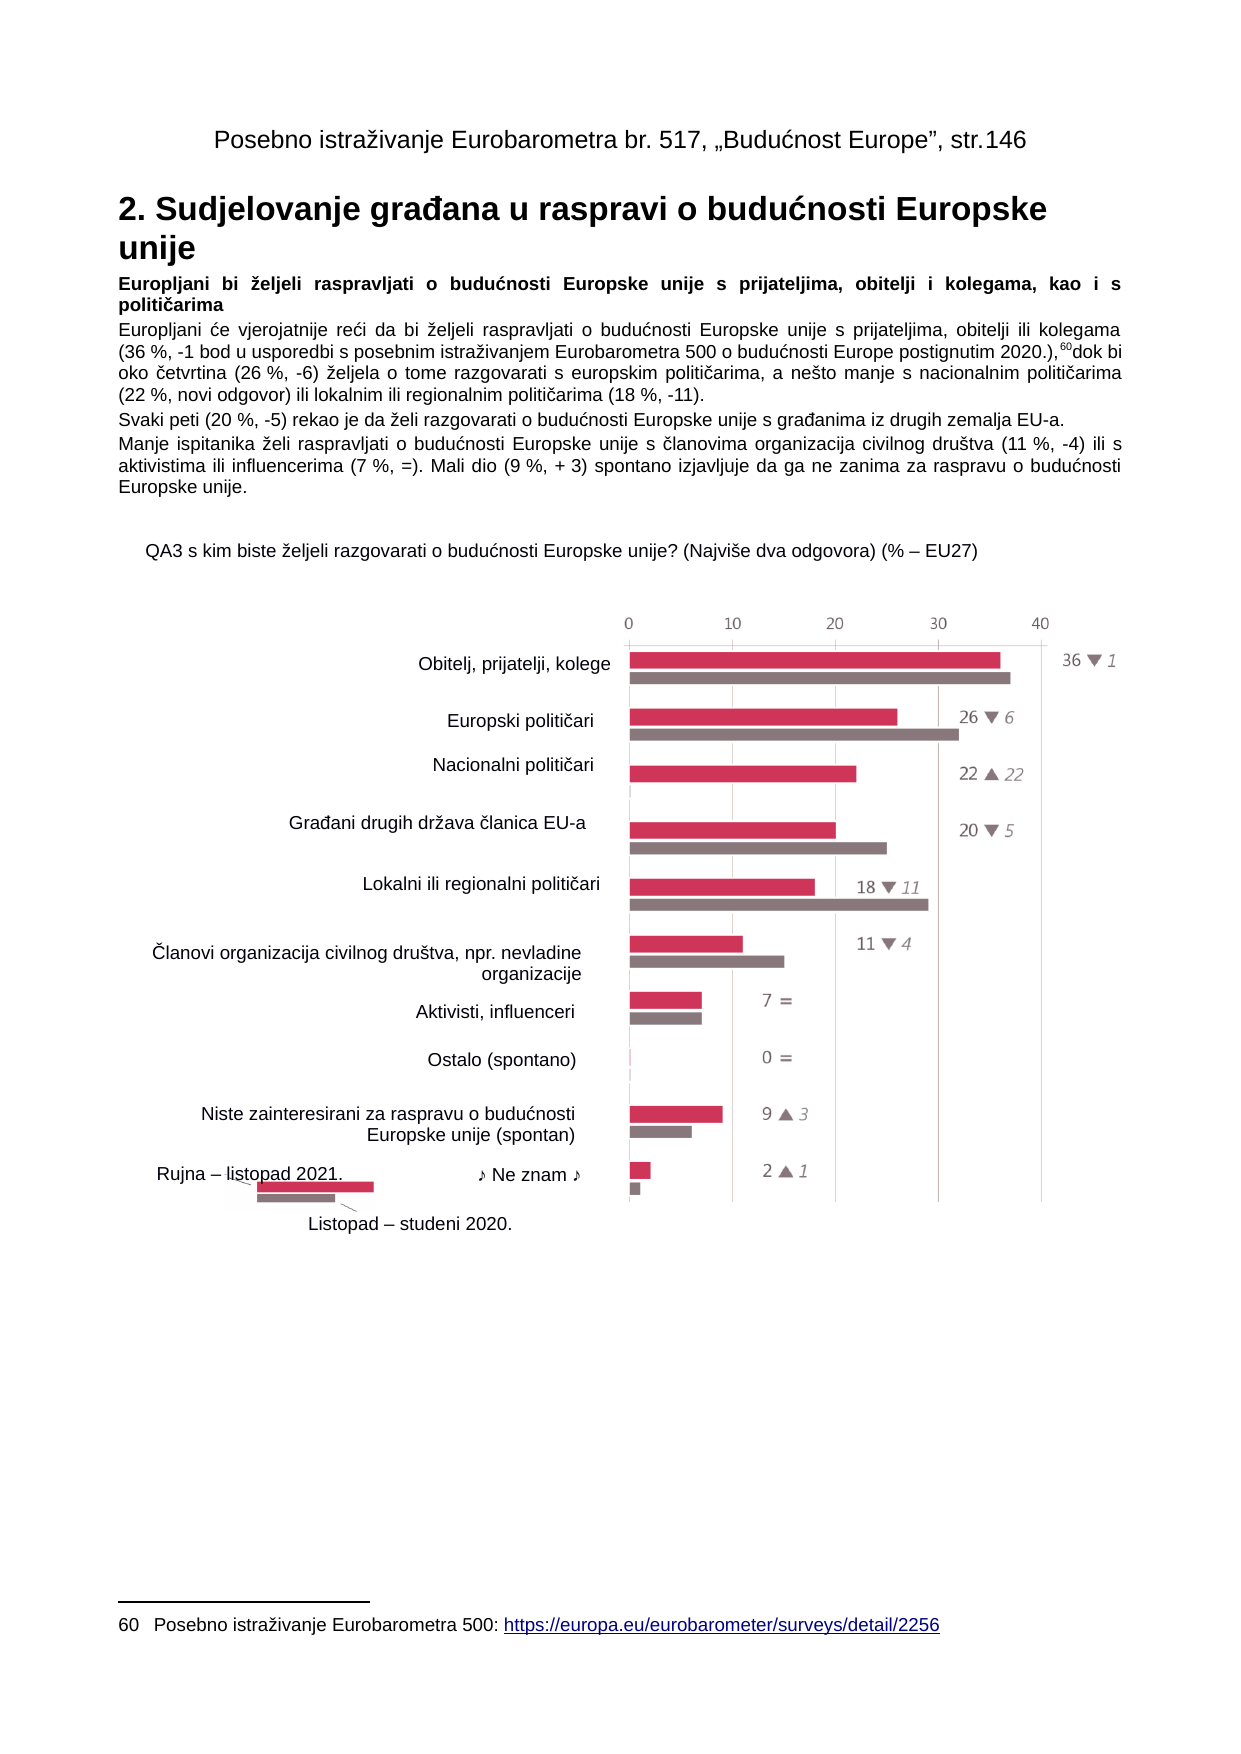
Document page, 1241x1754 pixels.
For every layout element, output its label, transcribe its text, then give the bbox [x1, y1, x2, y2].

text Europljani bi željeli raspravljati o budućnosti Europske unije s prijateljima, obitelji i kolegama, kao i s političarima [118, 273, 1122, 316]
text Svaki peti (20 %, -5) rekao je da želi razgovarati o budućnosti Europske unije s građanima iz drugih zemalja EU-a. [118, 408, 1122, 430]
text Europljani će vjerojatnije reći da bi željeli raspravljati o budućnosti Europske unije s prijateljima, obitelji ili kolegama (36 %, -1 bod u usporedbi s posebnim istraživanjem Eurobarometra 500 o budućnosti Europe postignutim 2020.),dok bi oko četvrtina (26 %, -6) željela o tome razgovarati s europskim političarima, a nešto manje s nacionalnim političarima (22 %, novi odgovor) ili lokalnim ili regionalnim političarima (18 %, -11). [118, 319, 1122, 405]
text Manje ispitanika želi raspravljati o budućnosti Europske unije s članovima organizacija civilnog društva (11 %, -4) ili s aktivistima ili influencerima (7 %, =). Mali dio (9 %, + 3) spontano izjavljuje da ga ne zanima za raspravu o budućnosti Europske unije. [118, 433, 1122, 498]
picture [618, 601, 1125, 1202]
picture [221, 1174, 377, 1212]
subtitle 2. Sudjelovanje građana u raspravi o budućnosti Europske unije [118, 189, 1122, 266]
text Posebno istraživanje Eurobarometra 500: https://europa.eu/eurobarometer/surveys/detail/2256 [118, 1614, 1122, 1636]
